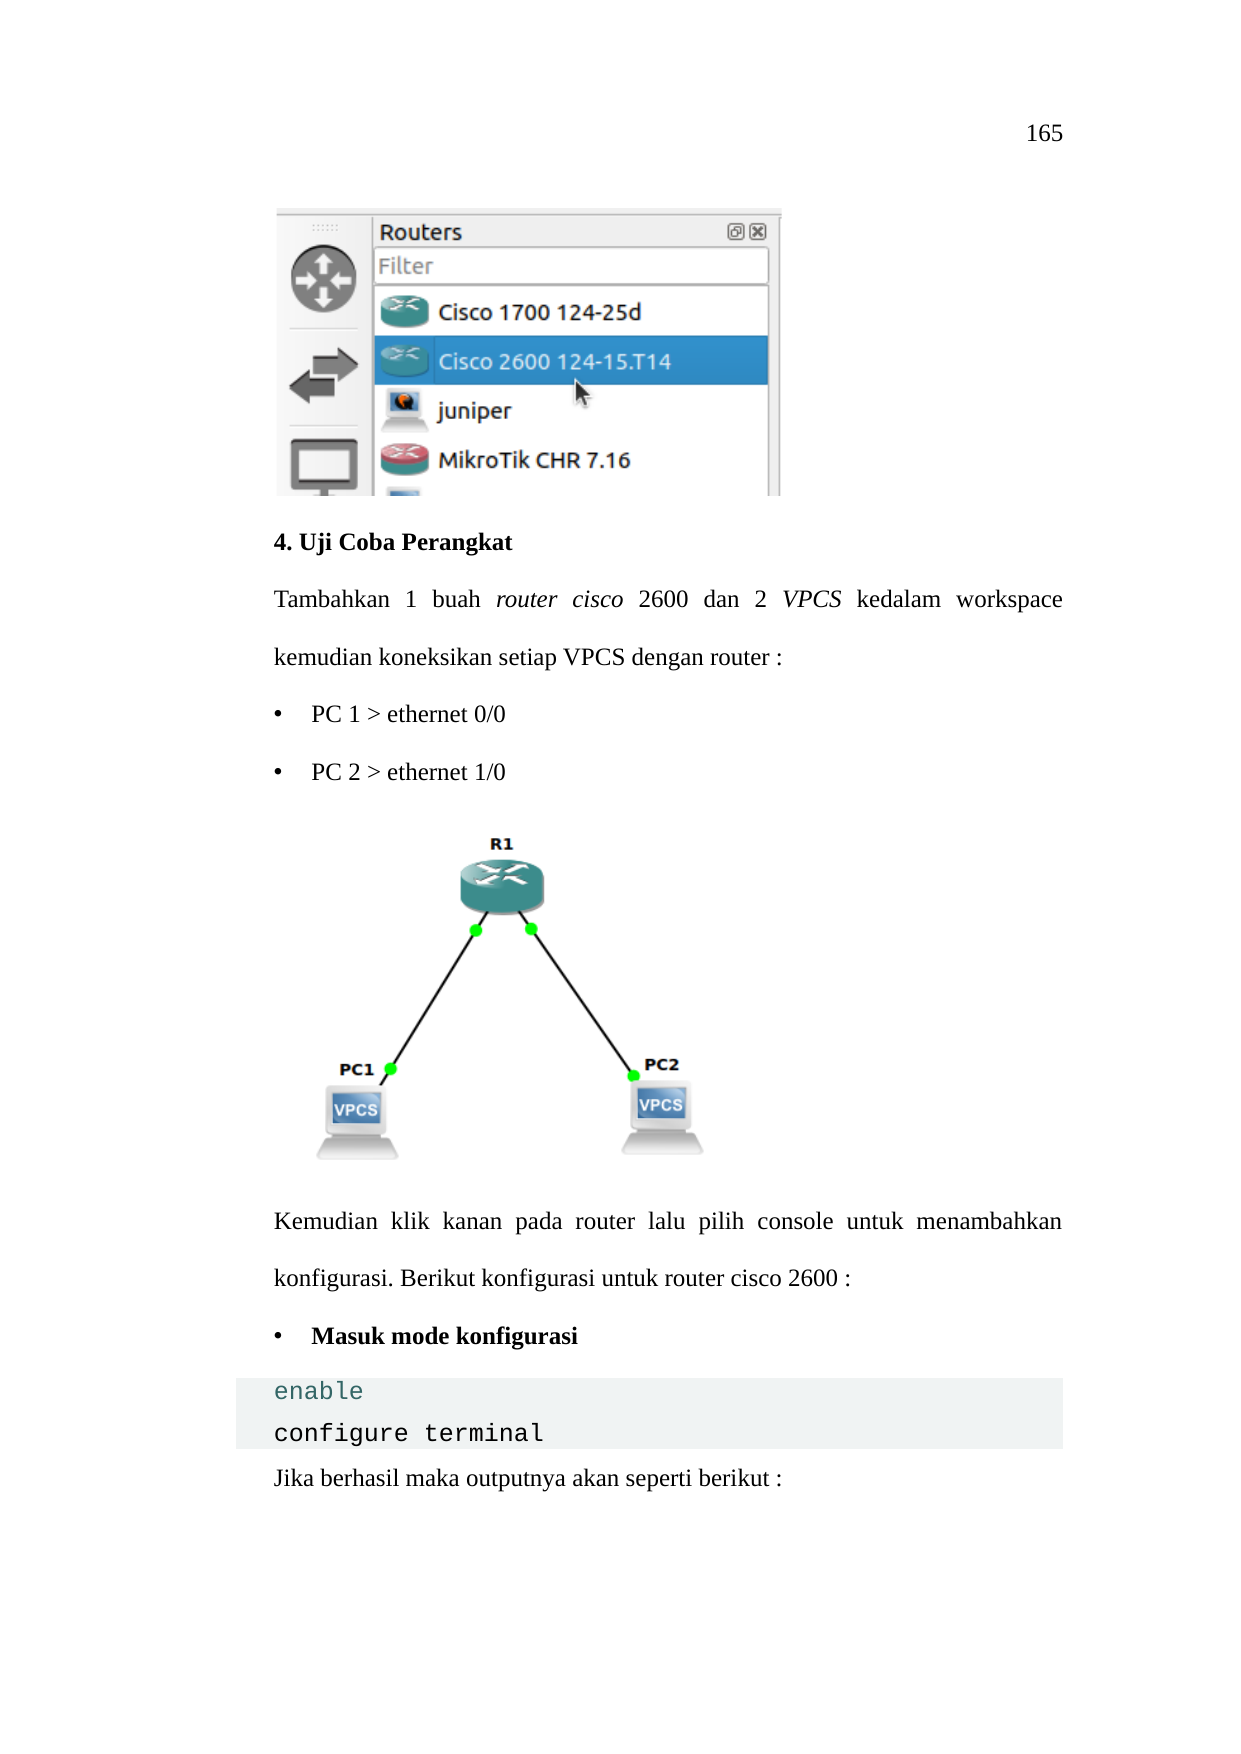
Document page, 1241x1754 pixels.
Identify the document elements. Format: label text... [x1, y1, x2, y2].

picture [276, 208, 782, 496]
list enable [236, 1378, 1063, 1407]
list Jika berhasil maka outputnya akan seperti berikut : [236, 1463, 1063, 1492]
list Masuk mode konfigurasi [274, 1321, 1063, 1350]
list Kemudian klik kanan pada router lalu pilih console untuk menambahkan konfigurasi. Berikut konfigurasi untuk router cisco 2600 : [236, 1206, 1063, 1292]
picture [276, 817, 743, 1175]
list PC 1 > ethernet 0/0 [274, 699, 1063, 728]
list 4. Uji Coba Perangkat [236, 527, 1063, 556]
list PC 2 > ethernet 1/0 [274, 757, 1063, 786]
list configure terminal [236, 1421, 1063, 1449]
list Tambahkan 1 buah router cisco 2600 dan 2 VPCS kedalam workspace kemudian koneksikan setiap VPCS dengan router : [236, 584, 1063, 671]
